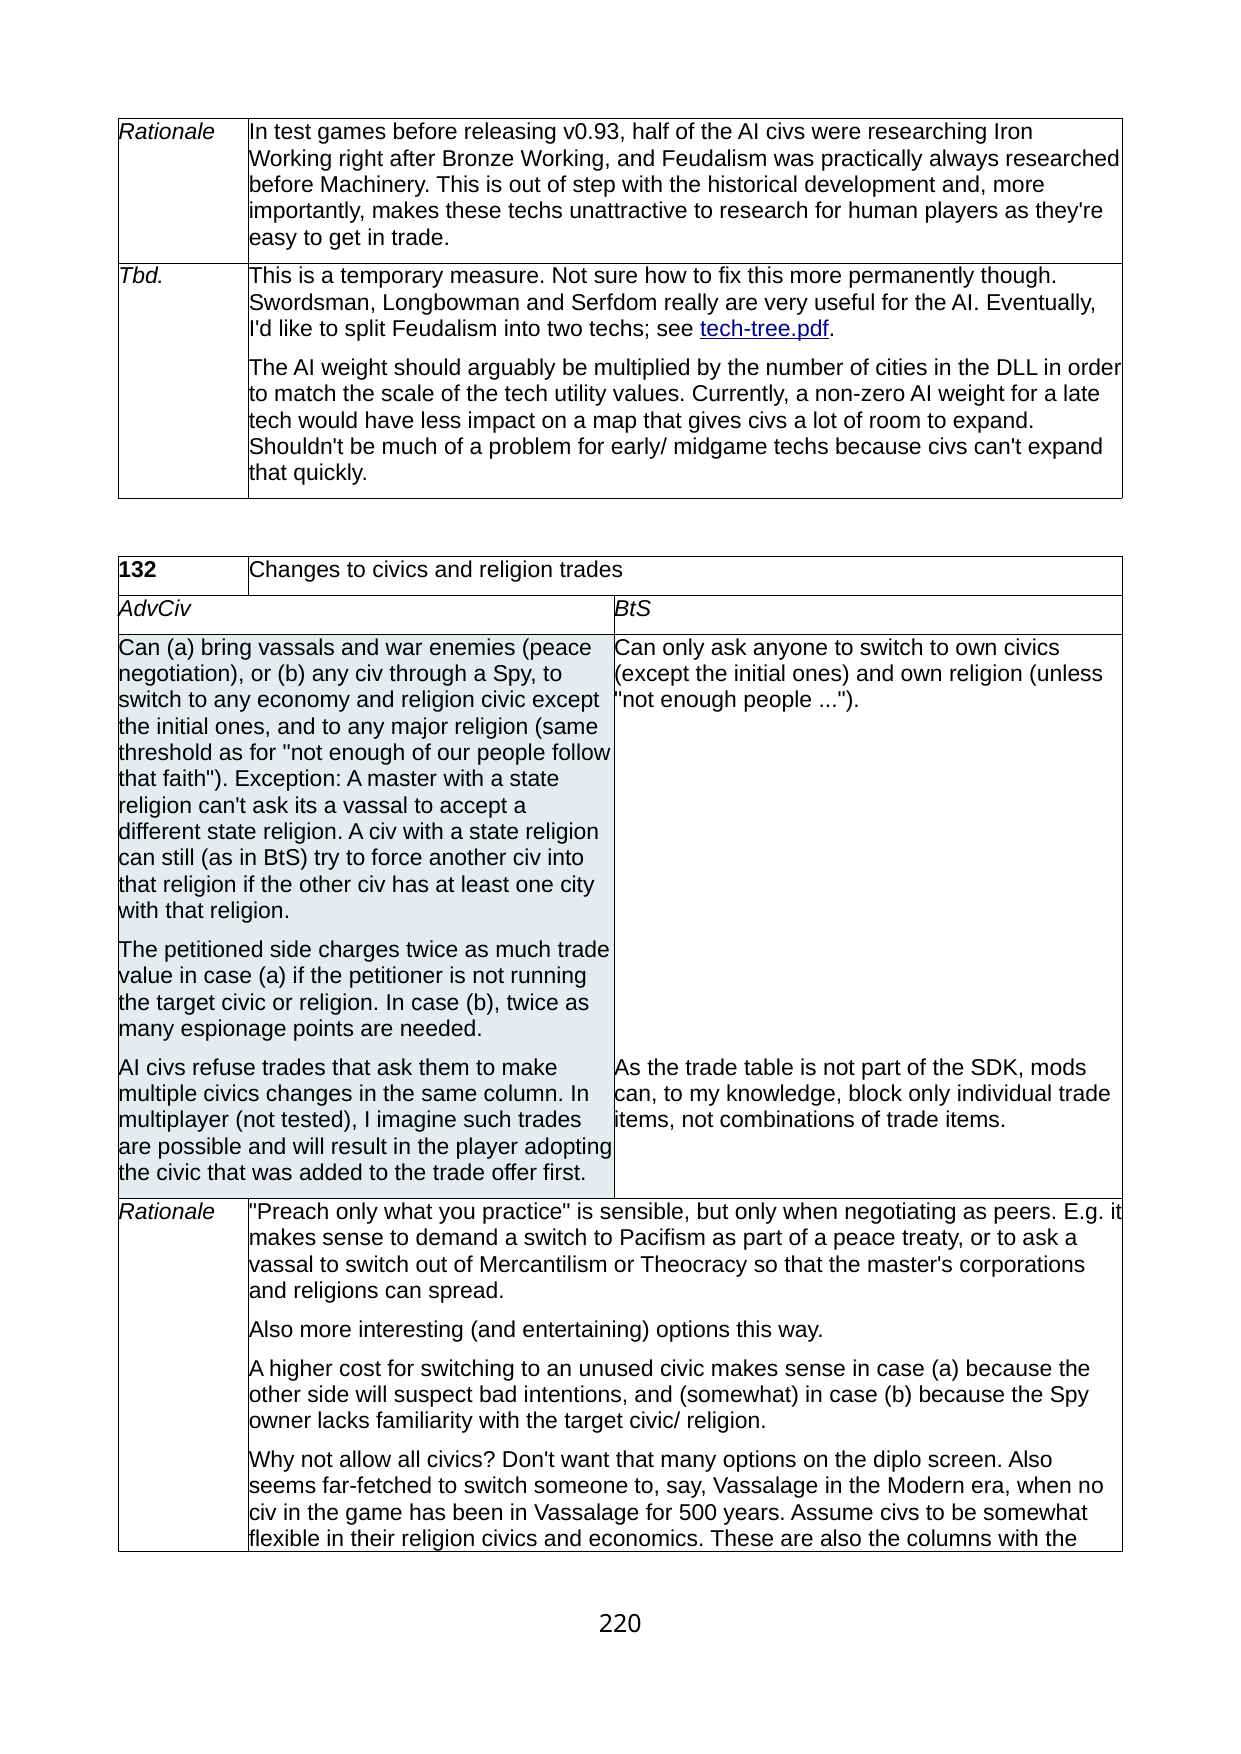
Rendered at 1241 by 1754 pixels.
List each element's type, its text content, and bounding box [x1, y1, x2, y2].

table_header Changes to civics and religion trades [249, 557, 1122, 594]
table_cell Can (a) bring vassals and war enemies (peace negotiation), or (b) any civ through a Spy, to switch to any economy and religion civic except the initial ones, and to any major religion (same threshold as for "not enough of our people follow that faith"). Exception: A master with a state religion can't ask its a vassal to accept a different state religion. A civ with a state religion can still (as in BtS) try to force another civ into that religion if the other civ has at least one city with that religion. The petitioned side charges twice as much trade value in case (a) if the petitioner is not running the target civic or religion. In case (b), twice as many espionage points are needed. AI civs refuse trades that ask them to make multiple civics changes in the same column. In multiplayer (not tested), I imagine such trades are possible and will result in the player adopting the civic that was added to the trade offer first. [119, 635, 614, 1198]
table_cell In test games before releasing v0.93, half of the AI civs were researching Iron Working right after Bronze Working, and Feudalism was practically always researched before Machinery. This is out of step with the historical development and, more importantly, makes these techs unattractive to research for human players as they're easy to get in trade. [249, 119, 1122, 262]
table_cell Tbd. [119, 264, 248, 498]
table_cell This is a temporary measure. Not sure how to fix this more permanently though. Swordsman, Longbowman and Serfdom really are very useful for the AI. Eventually, I'd like to split Feudalism into two techs; see tech-tree.pdf. The AI weight should arguably be multiplied by the number of cities in the DLL in order to match the scale of the tech utility values. Currently, a non-zero AI weight for a late tech would have less impact on a map that gives civs a lot of room to expand. Shouldn't be much of a problem for early/ midgame techs because civs can't expand that quickly. [249, 264, 1122, 498]
table_cell BtS [615, 596, 1122, 633]
table_header 132 [119, 557, 248, 594]
table_cell Rationale [119, 1199, 248, 1551]
table_cell Can only ask anyone to switch to own civics (except the initial ones) and own religion (unless "not enough people ..."). As the trade table is not part of the SDK, mods can, to my knowledge, block only individual trade items, not combinations of trade items. [615, 635, 1122, 1198]
table_cell AdvCiv [119, 596, 614, 633]
table_cell "Preach only what you practice" is sensible, but only when negotiating as peers. E.g. it makes sense to demand a switch to Pacifism as part of a peace treaty, or to ask a vassal to switch out of Mercantilism or Theocracy so that the master's corporations and religions can spread. Also more interesting (and entertaining) options this way. A higher cost for switching to an unused civic makes sense in case (a) because the other side will suspect bad intentions, and (somewhat) in case (b) because the Spy owner lacks familiarity with the target civic/ religion. Why not allow all civics? Don't want that many options on the diplo screen. Also seems far-fetched to switch someone to, say, Vassalage in the Modern era, when no civ in the game has been in Vassalage for 500 years. Assume civs to be somewhat flexible in their religion civics and economics. These are also the columns with the [249, 1199, 1122, 1551]
table_cell Rationale [119, 119, 248, 262]
